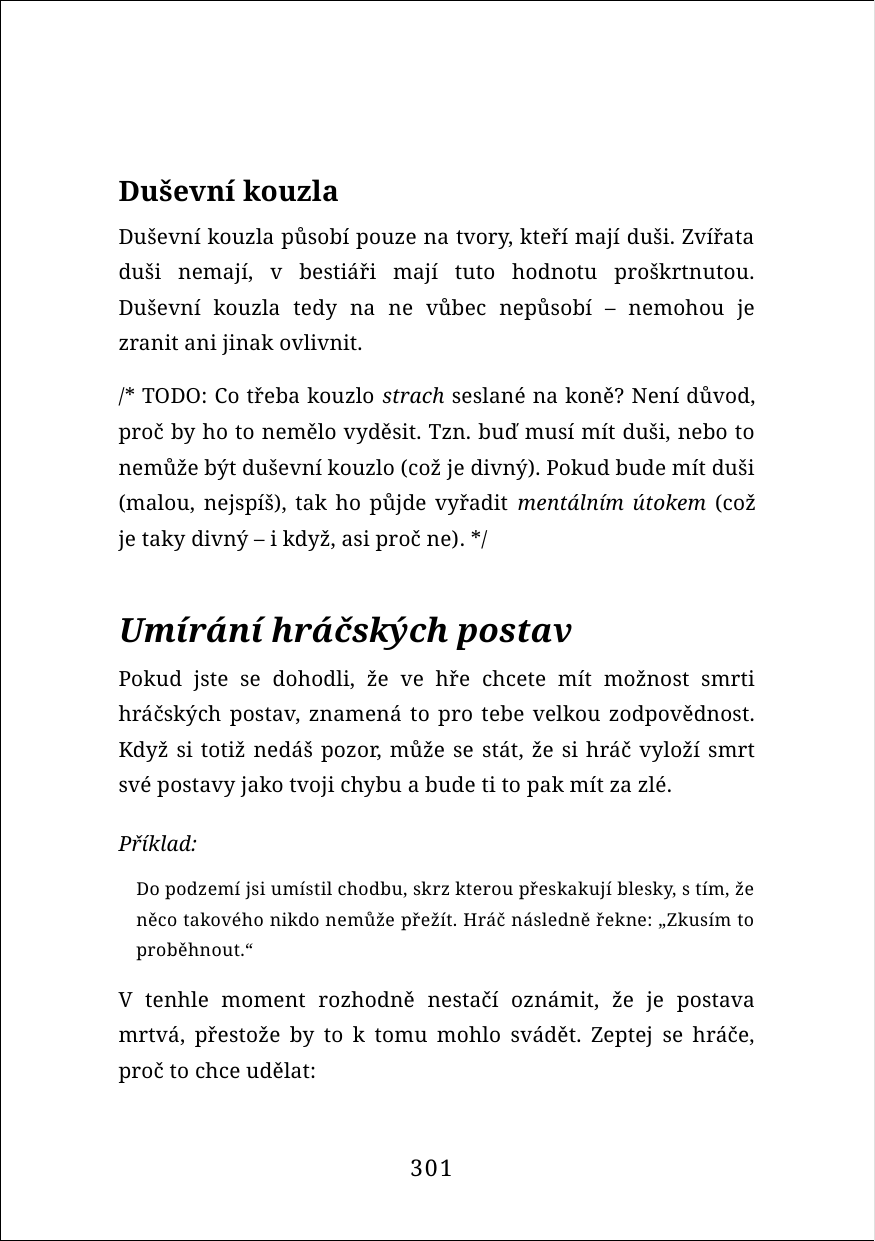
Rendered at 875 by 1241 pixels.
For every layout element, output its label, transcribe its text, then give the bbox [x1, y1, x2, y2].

text V tenhle moment rozhodně nestačí oznámit, že je postava mrtvá, přestože by to k tomu mohlo svádět. Zeptej se hráče, proč to chce udělat: [118, 985, 756, 1084]
text /* TODO: Co třeba kouzlo strach seslané na koně? Není důvod, proč by ho to nemělo vyděsit. Tzn. buď musí mít duši, nebo to nemůže být duševní kouzlo (což je divný). Pokud bude mít duši (malou, nejspíš), tak ho půjde vyřadit mentálním útokem (což je taky divný – i když, asi proč ne). */ [118, 382, 756, 552]
subtitle Duševní kouzla [118, 172, 756, 210]
text Pokud jste se dohodli, že ve hře chcete mít možnost smrti hráčských postav, znamená to pro tebe velkou zodpovědnost. Když si totiž nedáš pozor, může se stát, že si hráč vyloží smrt své postavy jako tvoji chybu a bude ti to pak mít za zlé. [118, 664, 756, 799]
text Duševní kouzla působí pouze na tvory, kteří mají duši. Zvířata duši nemají, v bestiáři mají tuto hodnotu proškrtnutou. Duševní kouzla tedy na ne vůbec nepůsobí – nemohou je zranit ani jinak ovlivnit. [118, 222, 756, 357]
subtitle Umírání hráčských postav [118, 607, 756, 652]
text Do podzemí jsi umístil chodbu, skrz kterou přeskakují blesky, s tím, že něco takového nikdo nemůže přežít. Hráč následně řekne: „Zkusím to proběhnout.“ [136, 877, 756, 961]
text Příklad: [118, 829, 756, 858]
